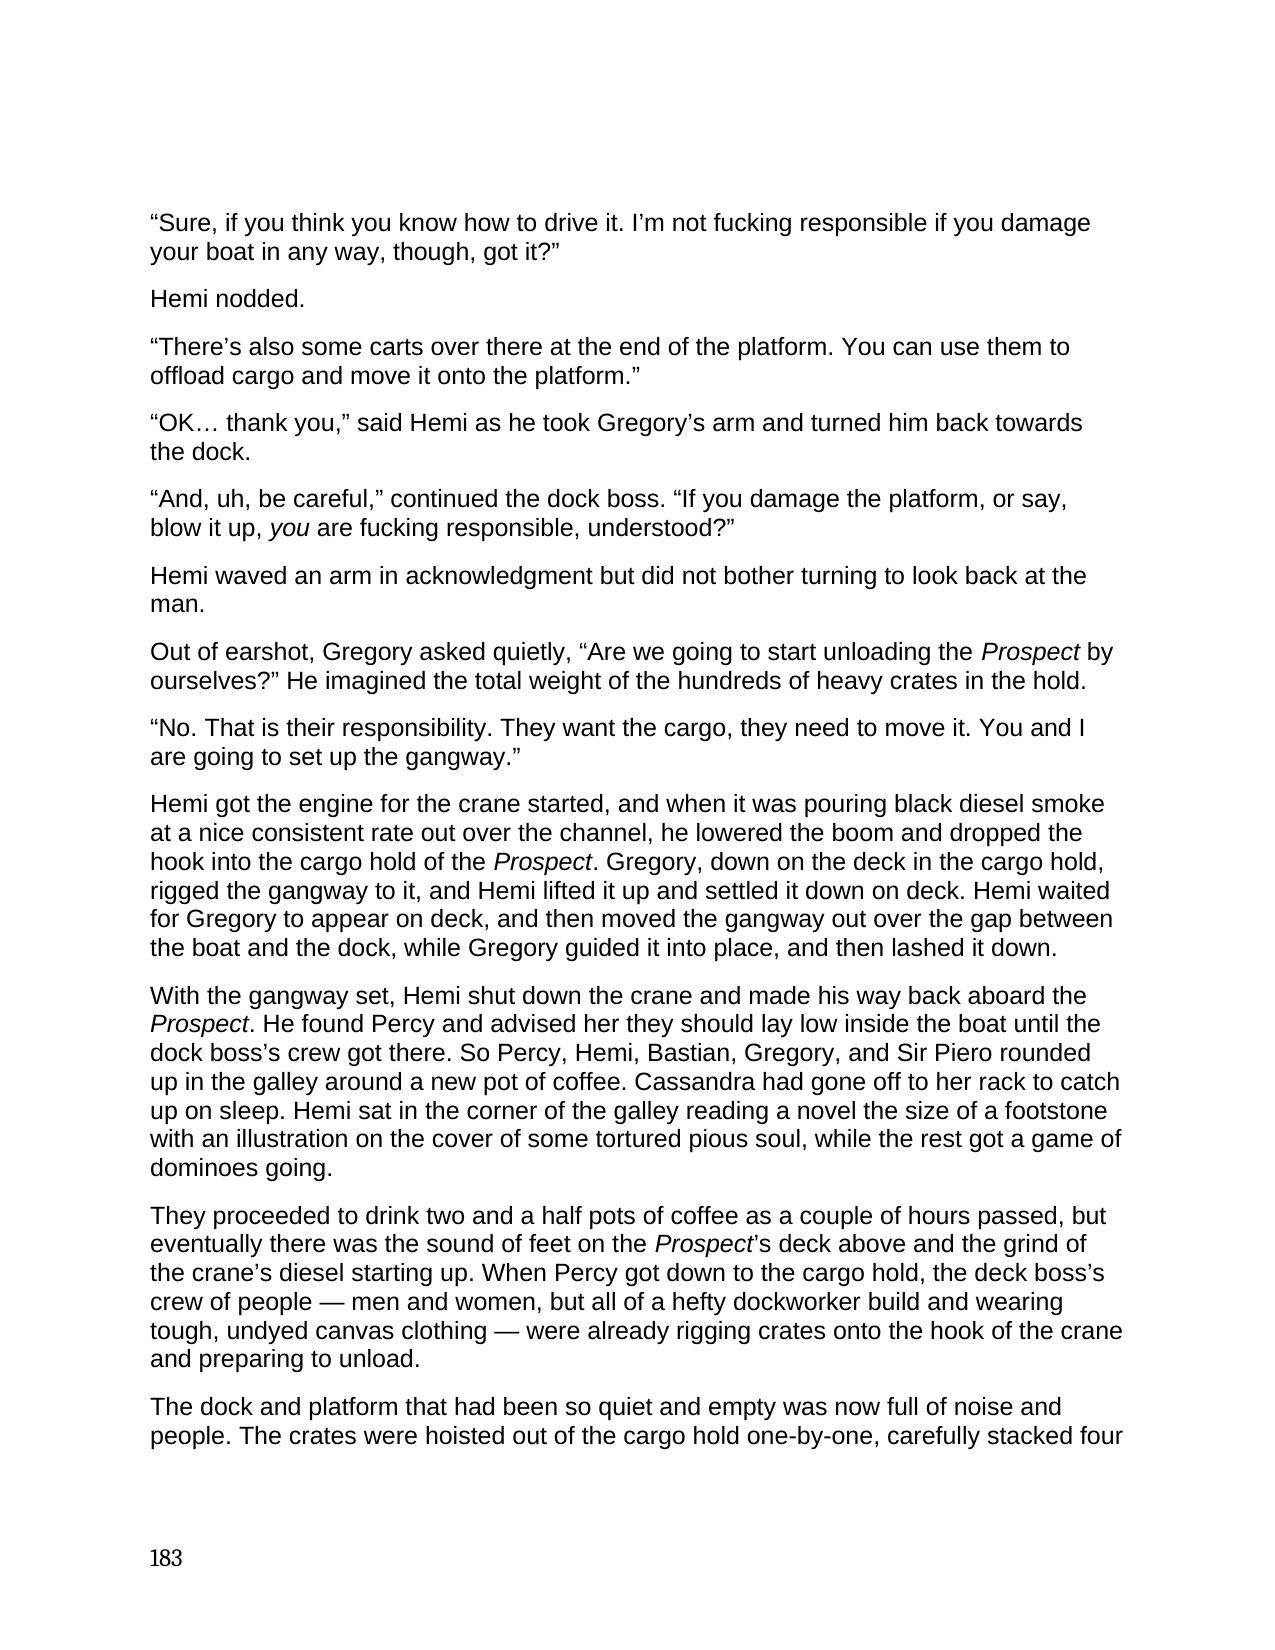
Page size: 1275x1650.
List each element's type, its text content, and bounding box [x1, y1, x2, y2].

text “There’s also some carts over there at the end of the platform. You can use them to offload cargo and move it onto the platform.” [150, 332, 1125, 389]
text Hemi got the engine for the crane started, and when it was pouring black diesel smoke at a nice consistent rate out over the channel, he lowered the boom and dropped the hook into the cargo hold of the Prospect. Gregory, down on the deck in the cargo hold, rigged the gangway to it, and Hemi lifted it up and settled it down on deck. Hemi waited for Gregory to appear on deck, and then moved the gangway out over the gap between the boat and the dock, while Gregory guided it into place, and then lashed it down. [150, 789, 1125, 962]
text With the gangway set, Hemi shut down the crane and made his way back aboard the Prospect. He found Percy and advised her they should lay low inside the boat until the dock boss’s crew got there. So Percy, Hemi, Bastian, Gregory, and Sir Piero rounded up in the galley around a new pot of coffee. Cassandra had gone off to her rack to catch up on sleep. Hemi sat in the corner of the galley reading a novel the size of a footstone with an illustration on the cover of some tortured pious soul, while the rest got a game of dominoes going. [150, 981, 1125, 1182]
text “Sure, if you think you know how to drive it. I’m not fucking responsible if you damage your boat in any way, though, got it?” [150, 208, 1125, 266]
text They proceeded to drink two and a half pots of coffee as a couple of hours passed, but eventually there was the sound of feet on the Prospect’s deck above and the grind of the crane’s diesel starting up. When Percy got down to the cargo hold, the deck boss’s crew of people — men and women, but all of a hefty dockworker build and wearing tough, undyed canvas clothing — were already rigging crates onto the hook of the crane and preparing to unload. [150, 1201, 1125, 1373]
text The dock and platform that had been so quiet and empty was now full of noise and people. The crates were hoisted out of the cargo hold one-by-one, carefully stacked four [150, 1392, 1125, 1449]
text “OK… thank you,” said Hemi as he took Gregory’s arm and turned him back towards the dock. [150, 408, 1125, 466]
text Hemi nodded. [150, 284, 1125, 313]
text Hemi waved an arm in acknowledgment but did not bother turning to look back at the man. [150, 561, 1125, 618]
text “And, uh, be careful,” continued the dock boss. “If you damage the platform, or say, blow it up, you are fucking responsible, understood?” [150, 484, 1125, 542]
text “No. That is their responsibility. They want the cargo, they need to move it. You and I are going to set up the gangway.” [150, 713, 1125, 771]
text Out of earshot, Gregory asked quietly, “Are we going to start unloading the Prospect by ourselves?” He imagined the total weight of the hundreds of heavy crates in the hold. [150, 637, 1125, 694]
